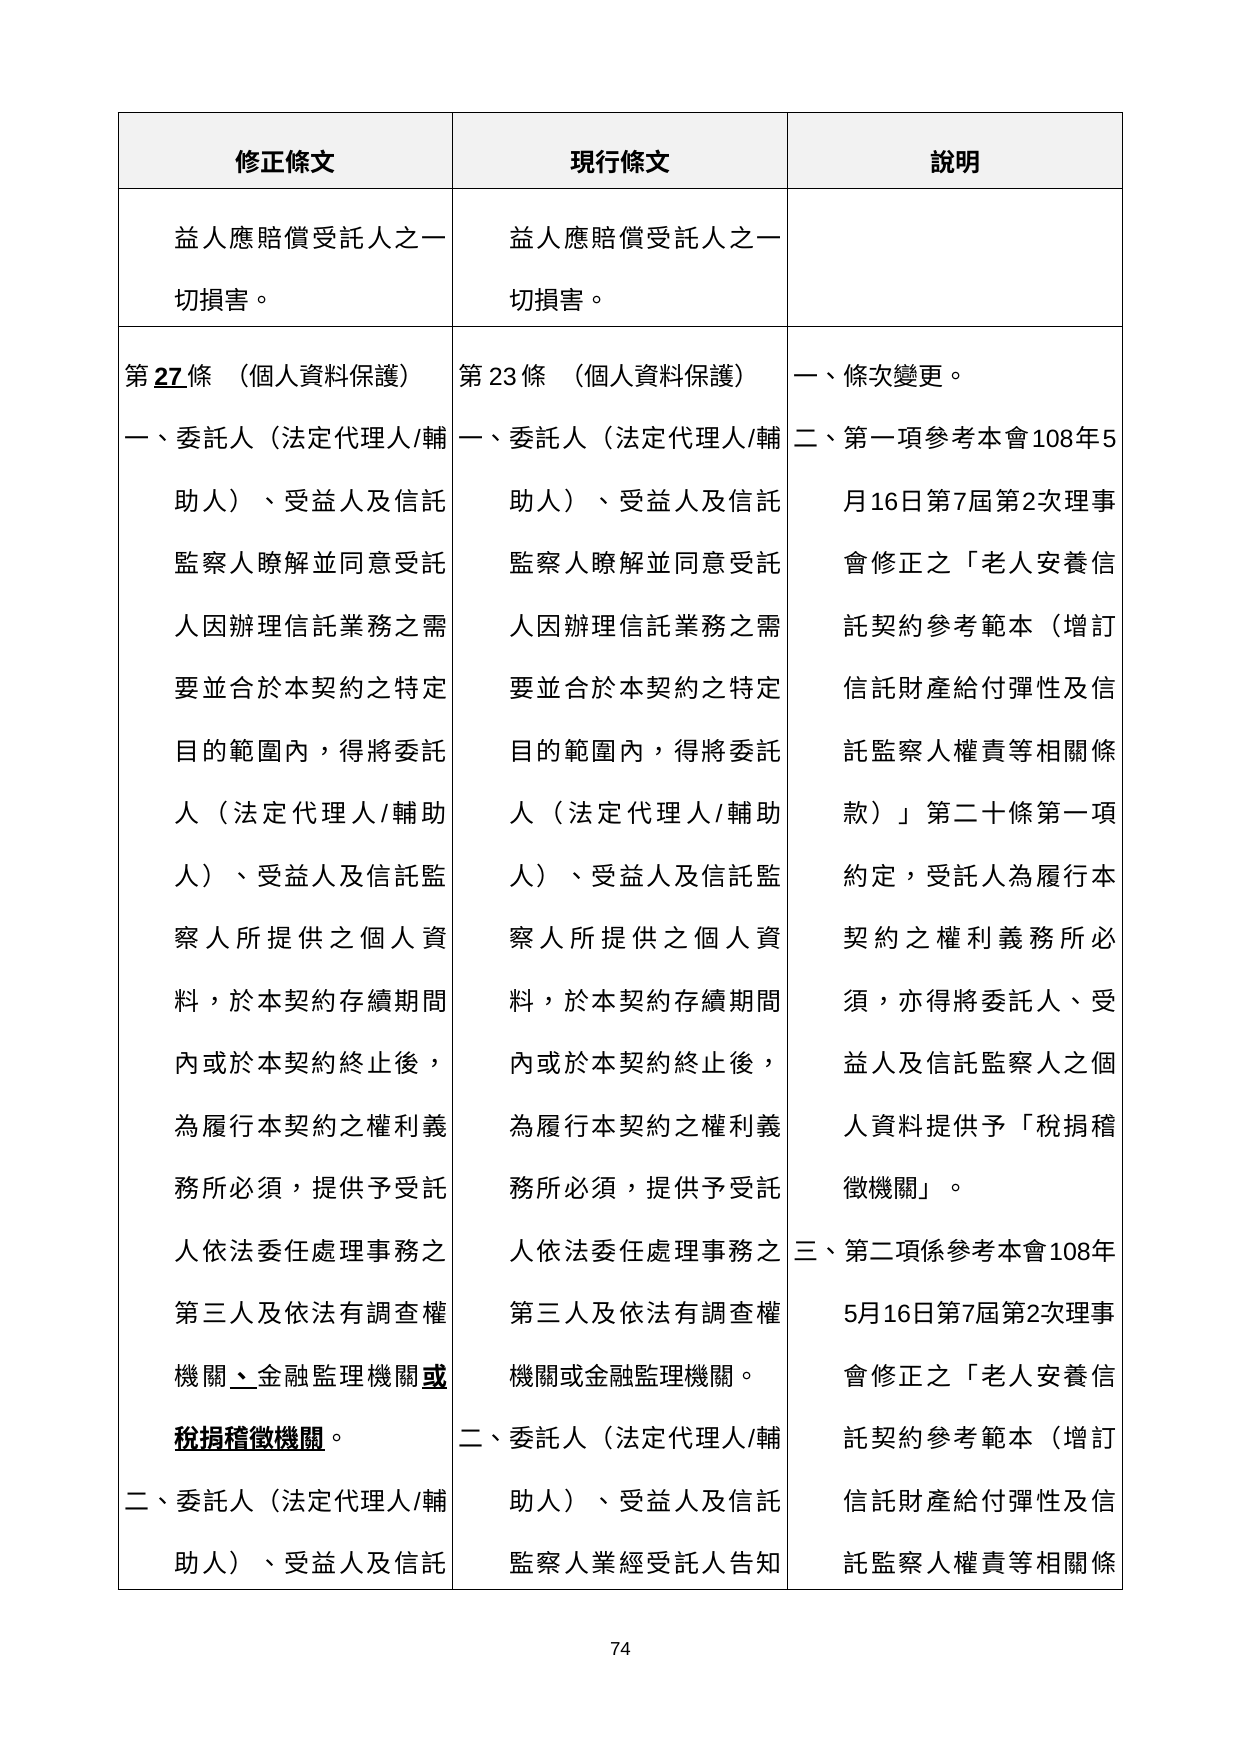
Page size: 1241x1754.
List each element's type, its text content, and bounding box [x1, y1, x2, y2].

table_cell [788, 189, 1122, 326]
table_header 說明 [788, 113, 1122, 188]
table_cell 第23條 （個人資料保護） 一、 委託人（法定代理人/輔助人）、受益人及信託監察人瞭解並同意受託人因辦理信託業務之需要並合於本契約之特定目的範圍內，得將委託人（法定代理人/輔助人）、受益人及信託監察人所提供之個人資料，於本契約存續期間內或於本契約終止後，為履行本契約之權利義務所必須，提供予受託人依法委任處理事務之第三人及依法有調查權機關或金融監理機關。 二、 委託人（法定代理人/輔助人）、受益人及信託監察人業經受託人告知 [453, 327, 787, 1588]
table_cell 益人應賠償受託人之一切損害。 [119, 189, 452, 326]
table_cell 益人應賠償受託人之一切損害。 [453, 189, 787, 326]
table_header 現行條文 [453, 113, 787, 188]
table_cell 第27條 （個人資料保護） 一、委託人（法定代理人/輔助人）、受益人及信託監察人瞭解並同意受託人因辦理信託業務之需要並合於本契約之特定目的範圍內，得將委託人（法定代理人/輔助人）、受益人及信託監察人所提供之個人資料，於本契約存續期間內或於本契約終止後，為履行本契約之權利義務所必須，提供予受託人依法委任處理事務之第三人及依法有調查權機關、金融監理機關或稅捐稽徵機關。 二、委託人（法定代理人/輔助人）、受益人及信託 [119, 327, 452, 1588]
table_header 修正條文 [119, 113, 452, 188]
table_cell 一、條次變更。 二、 第一項參考本會108年5月16日第7屆第2次理事會修正之「老人安養信託契約參考範本（增訂信託財產給付彈性及信託監察人權責等相關條款）」第二十條第一項約定，受託人為履行本契約之權利義務所必須，亦得將委託人、受益人及信託監察人之個人資料提供予「稅捐稽徵機關」。 三、第二項係參考本會108年5月16日第7屆第2次理事會修正之「老人安養信託契約參考範本（增訂信託財產給付彈性及信託監察人權責等相關條 [788, 327, 1122, 1588]
